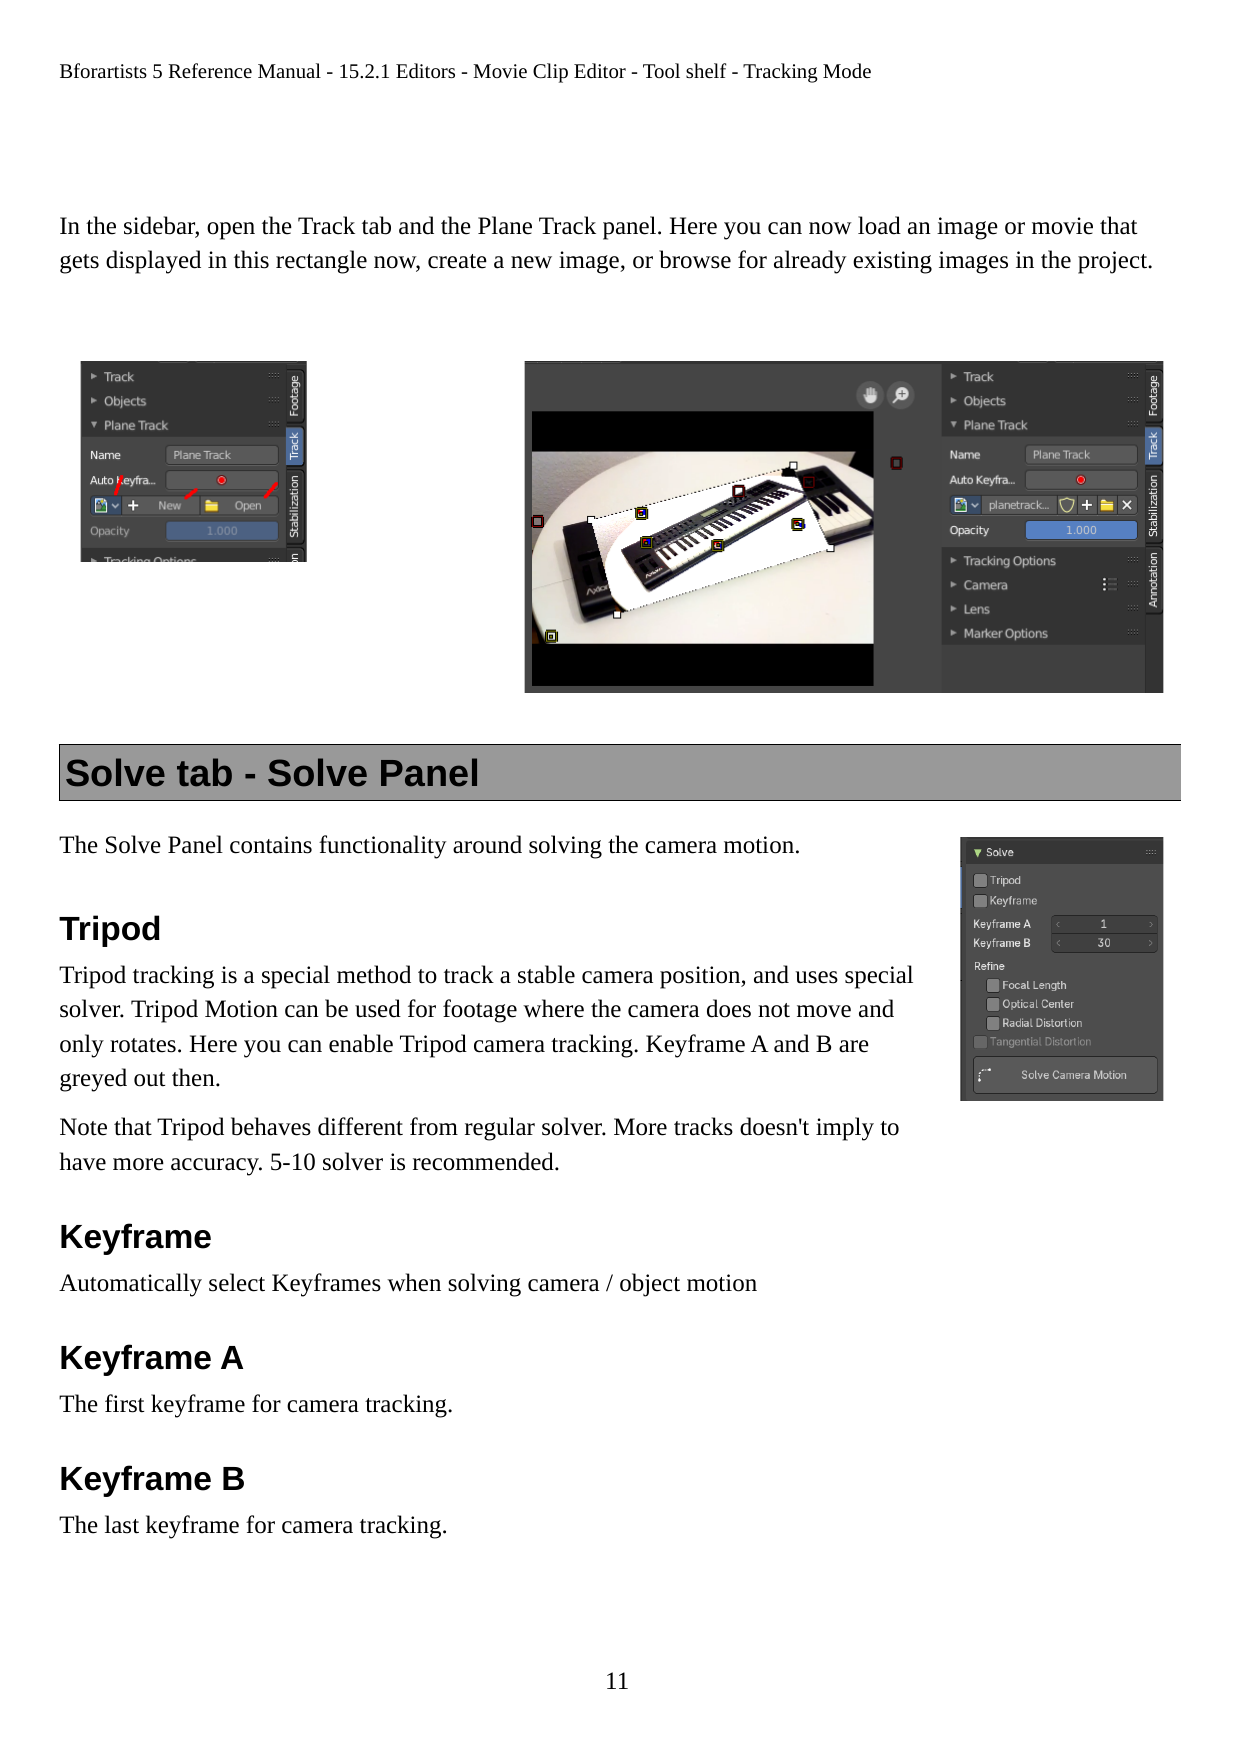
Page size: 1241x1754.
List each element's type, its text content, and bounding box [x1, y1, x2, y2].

subtitle [1164, 908, 1181, 947]
picture [960, 837, 1164, 1101]
subtitle Keyframe A [59, 1338, 1181, 1376]
text In the sidebar, open the Track tab and the Plane Track panel. Here you can now load an image or movie that gets displayed in this rectangle now, create a new image, or browse for already existing images in the project. [59, 211, 1181, 274]
text Tripod tracking is a special method to track a stable camera position, and uses special solver. Tripod Motion can be used for footage where the camera does not move and only rotates. Here you can enable Tripod camera tracking. Keyframe A and B are greyed out then. [59, 960, 960, 1092]
text The last keyframe for camera tracking. [59, 1510, 1181, 1538]
text Automatically select Keyframes when solving camera / object motion [59, 1268, 1181, 1296]
text Note that Tripod behaves different from regular solver. More tracks doesn't imply to have more accuracy. 5-10 solver is recommended. [59, 1112, 1181, 1175]
picture [524, 361, 1164, 693]
subtitle Keyframe B [59, 1459, 1181, 1497]
picture [80, 361, 307, 562]
subtitle Tripod [59, 908, 960, 947]
text The Solve Panel contains functionality around solving the camera motion. [59, 830, 1181, 859]
text The first keyframe for camera tracking. [59, 1389, 1181, 1417]
table_header Solve tab - Solve Panel [60, 745, 1181, 800]
subtitle Keyframe [59, 1217, 1181, 1255]
